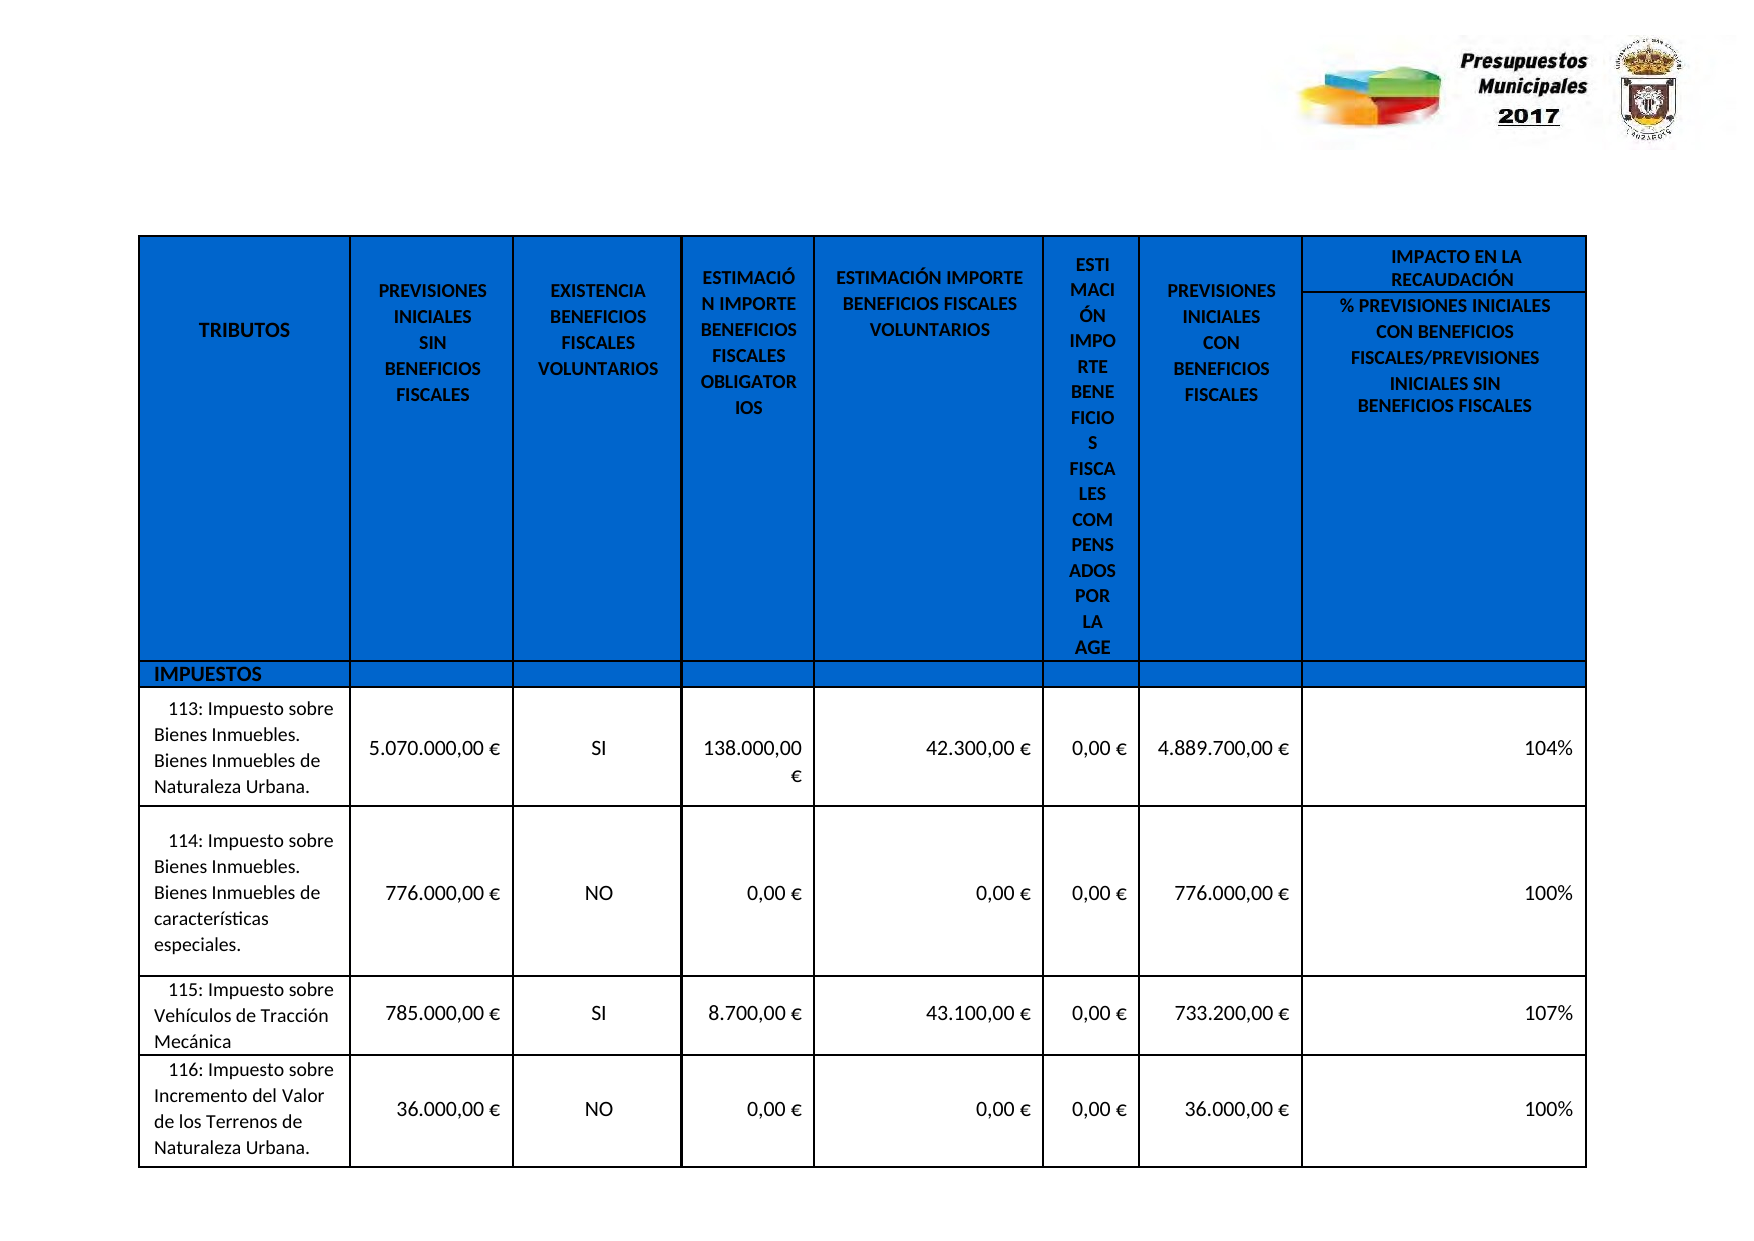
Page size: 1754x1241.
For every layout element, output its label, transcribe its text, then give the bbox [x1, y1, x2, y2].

table_cell NO [514, 1056, 680, 1166]
table_cell 0,00 € [683, 807, 813, 975]
table_cell 776.000,00 € [1140, 807, 1301, 975]
table_cell [1044, 662, 1138, 686]
table_cell 785.000,00 € [351, 977, 512, 1053]
table_cell 107% [1303, 977, 1585, 1053]
table_cell 104% [1303, 688, 1585, 804]
table_cell [514, 662, 680, 686]
table_cell 100% [1303, 1056, 1585, 1166]
table_cell 776.000,00 € [351, 807, 512, 975]
table_cell SI [514, 977, 680, 1053]
table_cell [351, 662, 512, 686]
table_cell 113: Impuesto sobre Bienes Inmuebles. Bienes Inmuebles de Naturaleza Urbana. [140, 688, 349, 804]
table_cell 5.070.000,00 € [351, 688, 512, 804]
table_cell 0,00 € [815, 1056, 1042, 1166]
table_header PREVISIONES INICIALES SIN BENEFICIOS FISCALES [351, 237, 512, 660]
table_cell 0,00 € [1044, 807, 1138, 975]
table_cell 0,00 € [683, 1056, 813, 1166]
table_cell 4.889.700,00 € [1140, 688, 1301, 804]
table_cell 8.700,00 € [683, 977, 813, 1053]
table_cell % PREVISIONES INICIALES CON BENEFICIOS FISCALES/PREVISIONES INICIALES SIN BENEFICIOS FISCALES [1303, 293, 1585, 660]
table_cell [815, 662, 1042, 686]
table_cell SI [514, 688, 680, 804]
table_cell 43.100,00 € [815, 977, 1042, 1053]
table_cell 0,00 € [1044, 1056, 1138, 1166]
table_header ESTIMACIÓN IMPORTE BENEFICIOS FISCALES VOLUNTARIOS [815, 237, 1042, 660]
table_cell 114: Impuesto sobre Bienes Inmuebles. Bienes Inmuebles de características especiales. [140, 807, 349, 975]
table_cell NO [514, 807, 680, 975]
table_cell [683, 662, 813, 686]
table_cell 0,00 € [1044, 688, 1138, 804]
table_header EXISTENCIA BENEFICIOS FISCALES VOLUNTARIOS [514, 237, 680, 660]
table_header ESTIMACIÓN IMPORTE BENEFICIOS FISCALES OBLIGATORIOS [683, 237, 813, 660]
table_cell 100% [1303, 807, 1585, 975]
table_cell 0,00 € [815, 807, 1042, 975]
table_cell 116: Impuesto sobre Incremento del Valor de los Terrenos de Naturaleza Urbana. [140, 1056, 349, 1166]
table_cell IMPUESTOS [140, 662, 349, 686]
table_cell 36.000,00 € [351, 1056, 512, 1166]
table_header IMPACTO EN LA RECAUDACIÓN [1303, 237, 1585, 291]
table_cell [1140, 662, 1301, 686]
table_cell 733.200,00 € [1140, 977, 1301, 1053]
table_cell [1303, 662, 1585, 686]
table_header TRIBUTOS [140, 237, 349, 660]
table_cell 0,00 € [1044, 977, 1138, 1053]
table_cell 42.300,00 € [815, 688, 1042, 804]
table_cell 138.000,00 € [683, 688, 813, 804]
table_cell 36.000,00 € [1140, 1056, 1301, 1166]
table_header ESTIMACIÓN IMPORTE BENEFICIOS FISCALES COMPENSADOS POR LA AGE [1044, 237, 1138, 660]
picture [1260, 35, 1737, 150]
table_header PREVISIONES INICIALES CON BENEFICIOS FISCALES [1140, 237, 1301, 660]
table_cell 115: Impuesto sobre Vehículos de Tracción Mecánica [140, 977, 349, 1053]
